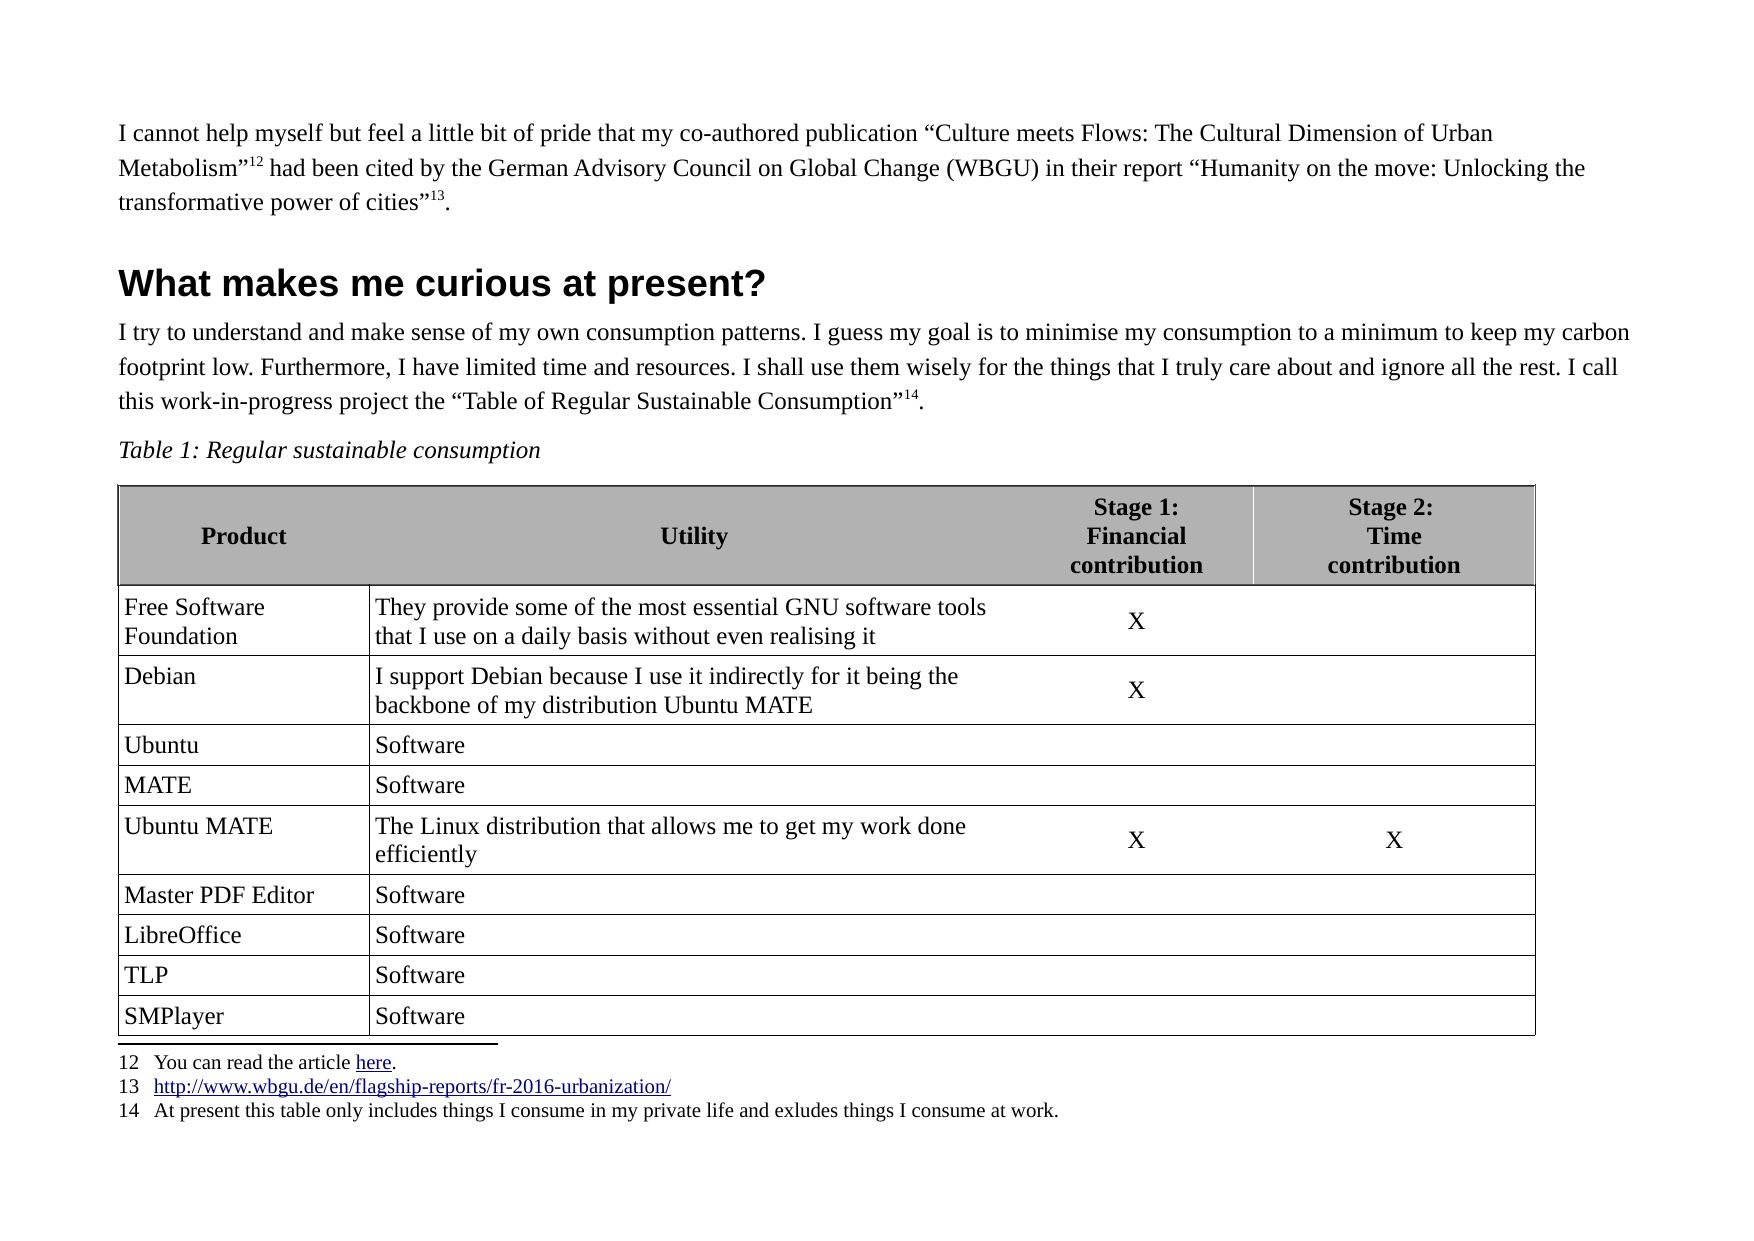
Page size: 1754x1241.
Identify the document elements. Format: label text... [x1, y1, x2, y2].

table_cell [1019, 996, 1253, 1035]
table_cell Debian [119, 656, 369, 724]
table_cell X [1019, 806, 1253, 874]
table_cell Free Software Foundation [119, 587, 369, 655]
table_cell [1254, 587, 1535, 655]
text Table 1: Regular sustainable consumption [118, 435, 1636, 464]
table_cell [1254, 875, 1535, 914]
text http://www.wbgu.de/en/flagship-reports/fr-2016-urbanization/ [118, 1074, 1636, 1098]
table_cell [1254, 996, 1535, 1035]
table_cell Master PDF Editor [119, 875, 369, 914]
table_cell [1019, 725, 1253, 764]
table_cell The Linux distribution that allows me to get my work done efficiently [370, 806, 1019, 874]
table_cell [1254, 725, 1535, 764]
table_cell [1019, 766, 1253, 805]
table_cell [1254, 766, 1535, 805]
table_cell [1019, 875, 1253, 914]
table_cell I support Debian because I use it indirectly for it being the backbone of my distribution Ubuntu MATE [370, 656, 1019, 724]
table_cell Software [370, 725, 1019, 764]
table_cell LibreOffice [119, 915, 369, 954]
table_cell [1019, 915, 1253, 954]
table_cell X [1019, 656, 1253, 724]
table_cell Software [370, 915, 1019, 954]
text You can read the article here. [118, 1050, 1636, 1074]
table_cell Software [370, 766, 1019, 805]
table_cell Software [370, 875, 1019, 914]
table_cell Software [370, 996, 1019, 1035]
table_header Product [120, 487, 369, 584]
table_cell Software [370, 956, 1019, 995]
table_header Utility [369, 487, 1019, 584]
table_cell X [1019, 587, 1253, 655]
table_cell MATE [119, 766, 369, 805]
text I try to understand and make sense of my own consumption patterns. I guess my goal is to minimise my consumption to a minimum to keep my carbon footprint low. Furthermore, I have limited time and resources. I shall use them wisely for the things that I truly care about and ignore all the rest. I call this work-in-progress project the “Table of Regular Sustainable Consumption”. [118, 317, 1636, 415]
table_cell [1254, 956, 1535, 995]
table_header Stage 1: Financial contribution [1019, 487, 1253, 584]
table_cell Ubuntu [119, 725, 369, 764]
table_cell TLP [119, 956, 369, 995]
table_cell They provide some of the most essential GNU software tools that I use on a daily basis without even realising it [370, 587, 1019, 655]
table_header Stage 2: Time contribution [1254, 487, 1534, 584]
table_cell Ubuntu MATE [119, 806, 369, 874]
text I cannot help myself but feel a little bit of pride that my co-authored publication “Culture meets Flows: The Cultural Dimension of Urban Metabolism” had been cited by the German Advisory Council on Global Change (WBGU) in their report “Humanity on the move: Unlocking the transformative power of cities”. [118, 118, 1636, 216]
text At present this table only includes things I consume in my private life and exludes things I consume at work. [118, 1098, 1636, 1122]
table_cell [1254, 915, 1535, 954]
table_cell SMPlayer [119, 996, 369, 1035]
table_cell X [1254, 806, 1535, 874]
table_cell [1254, 656, 1535, 724]
subtitle What makes me curious at present? [118, 261, 1636, 305]
table_cell [1019, 956, 1253, 995]
